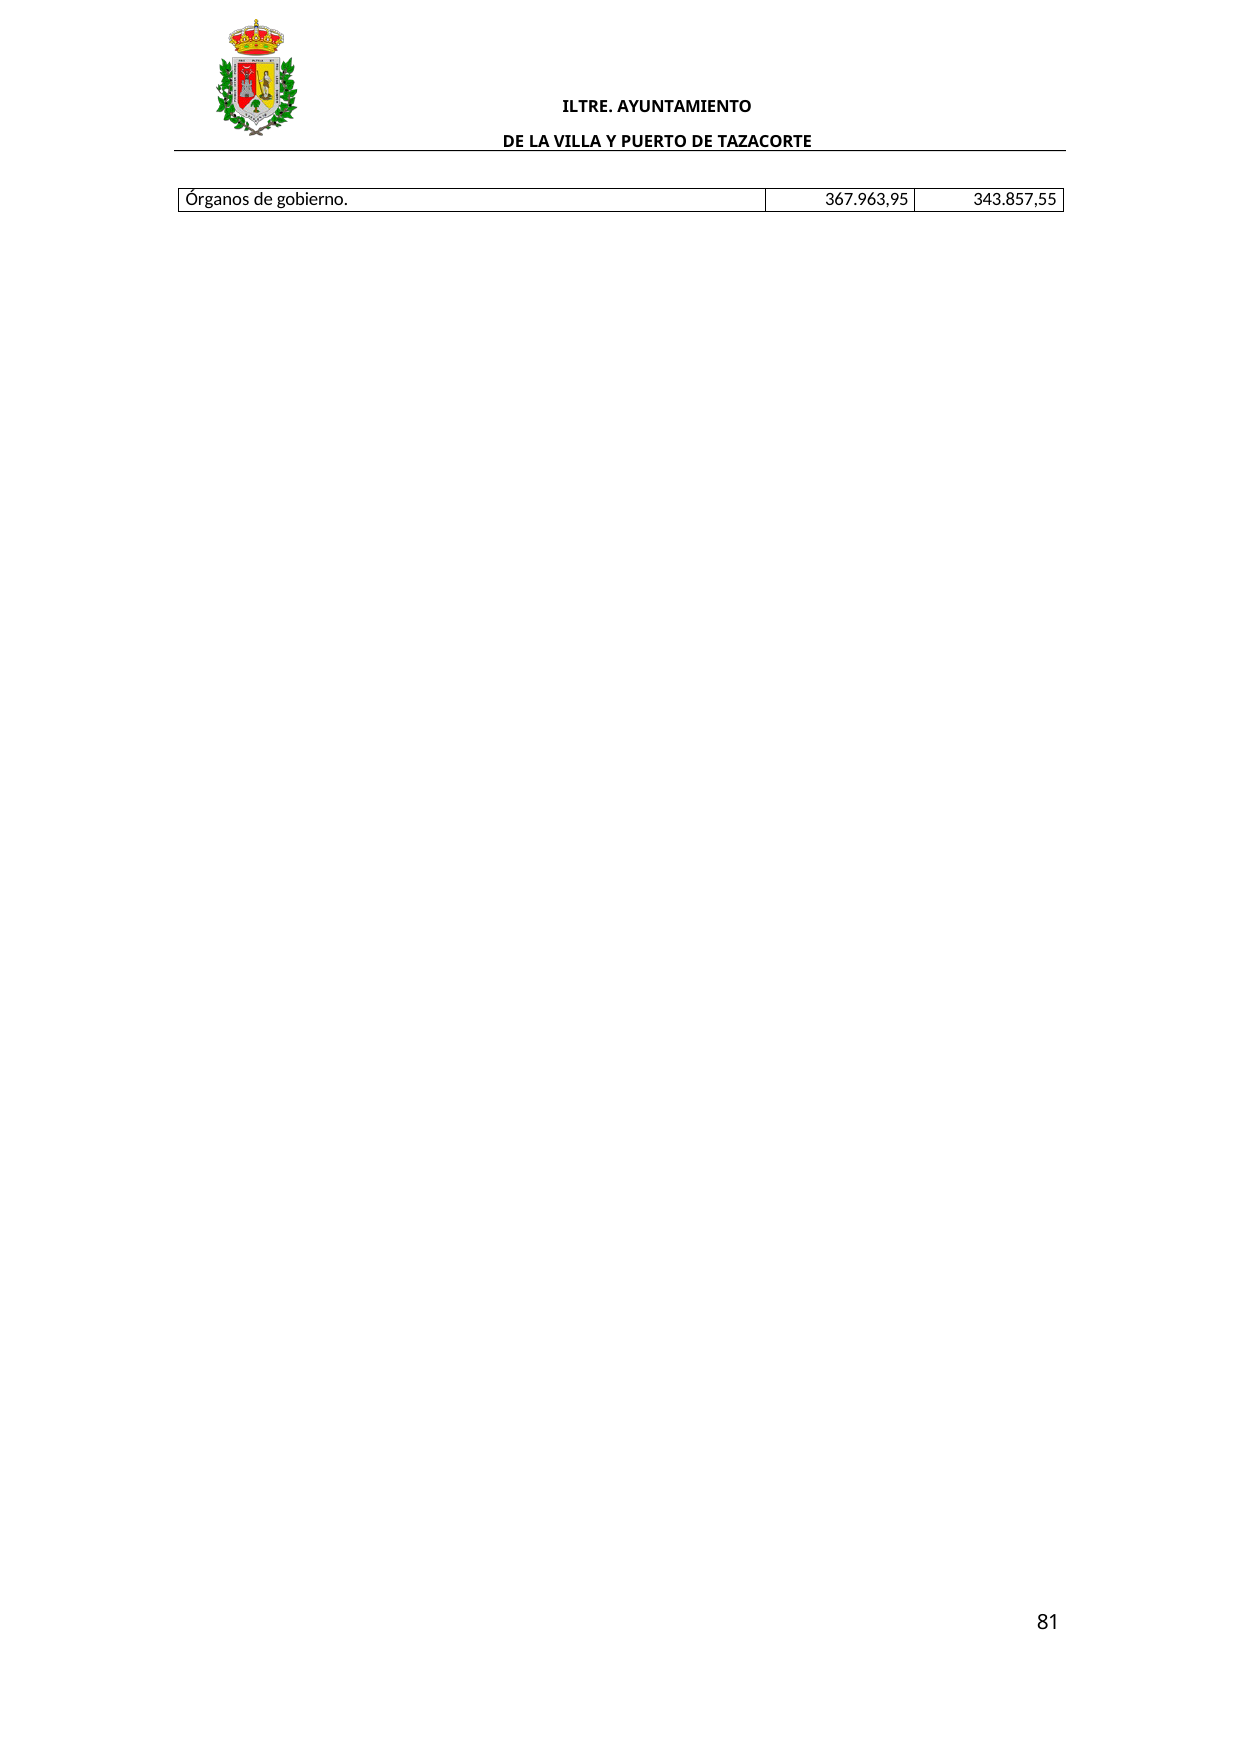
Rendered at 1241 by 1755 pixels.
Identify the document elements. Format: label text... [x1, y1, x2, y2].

table_cell 367.963,95 [766, 189, 914, 211]
table_cell 343.857,55 [915, 189, 1063, 211]
table_cell Órganos de gobierno. [179, 189, 765, 211]
